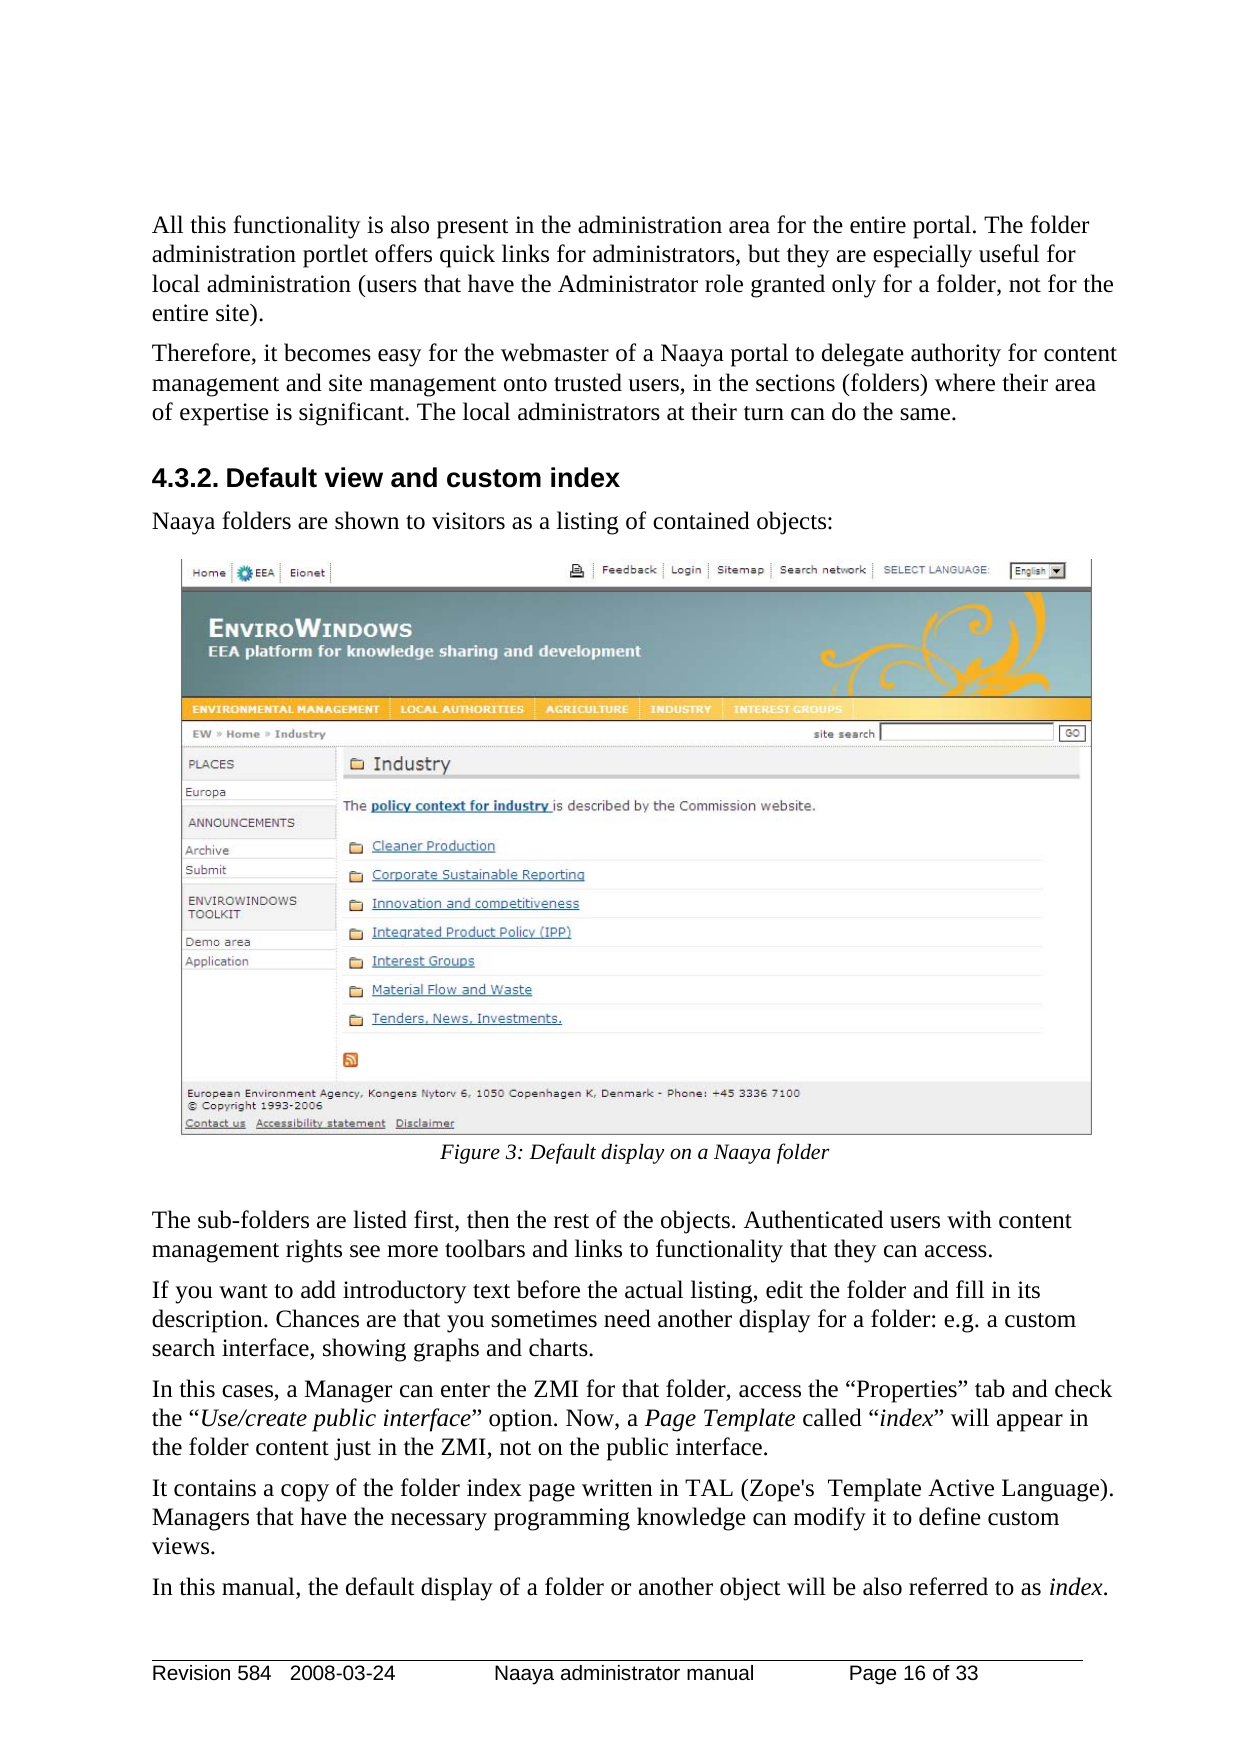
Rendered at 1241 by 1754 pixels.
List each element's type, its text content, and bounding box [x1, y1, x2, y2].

text In this manual, the default display of a folder or another object will be also referred to as index. [152, 1572, 1120, 1601]
picture [178, 559, 1094, 1139]
subtitle Default view and custom index [152, 462, 1120, 493]
text The sub-folders are listed first, then the rest of the objects. Authenticated users with content management rights see more toolbars and links to functionality that they can access. [152, 1205, 1120, 1263]
text Therefore, it becomes easy for the webmaster of a Naaya portal to delegate authority for content management and site management onto trusted users, in the sections (folders) where their area of expertise is significant. The local administrators at their turn can do the same. [152, 338, 1120, 426]
text If you want to add introductory text before the actual listing, edit the folder and fill in its description. Chances are that you sometimes need another display for a folder: e.g. a custom search interface, showing graphs and charts. [152, 1275, 1120, 1362]
text Figure 3: Default display on a Naaya folder [178, 1139, 1093, 1164]
text It contains a copy of the folder index page written in TAL (Zope's Template Active Language). Managers that have the necessary programming knowledge can modify it to define custom views. [152, 1473, 1120, 1560]
text All this functionality is also present in the administration area for the entire portal. The folder administration portlet offers quick links for administrators, but they are especially useful for local administration (users that have the Administrator role granted only for a folder, not for the entire site). [152, 210, 1120, 327]
text In this cases, a Manager can enter the ZMI for that folder, access the “Properties” tab and check the “Use/create public interface” option. Now, a Page Template called “index” will appear in the folder content just in the ZMI, not on the public interface. [152, 1374, 1120, 1461]
text Naaya folders are shown to visitors as a listing of contained objects: [152, 506, 1120, 535]
